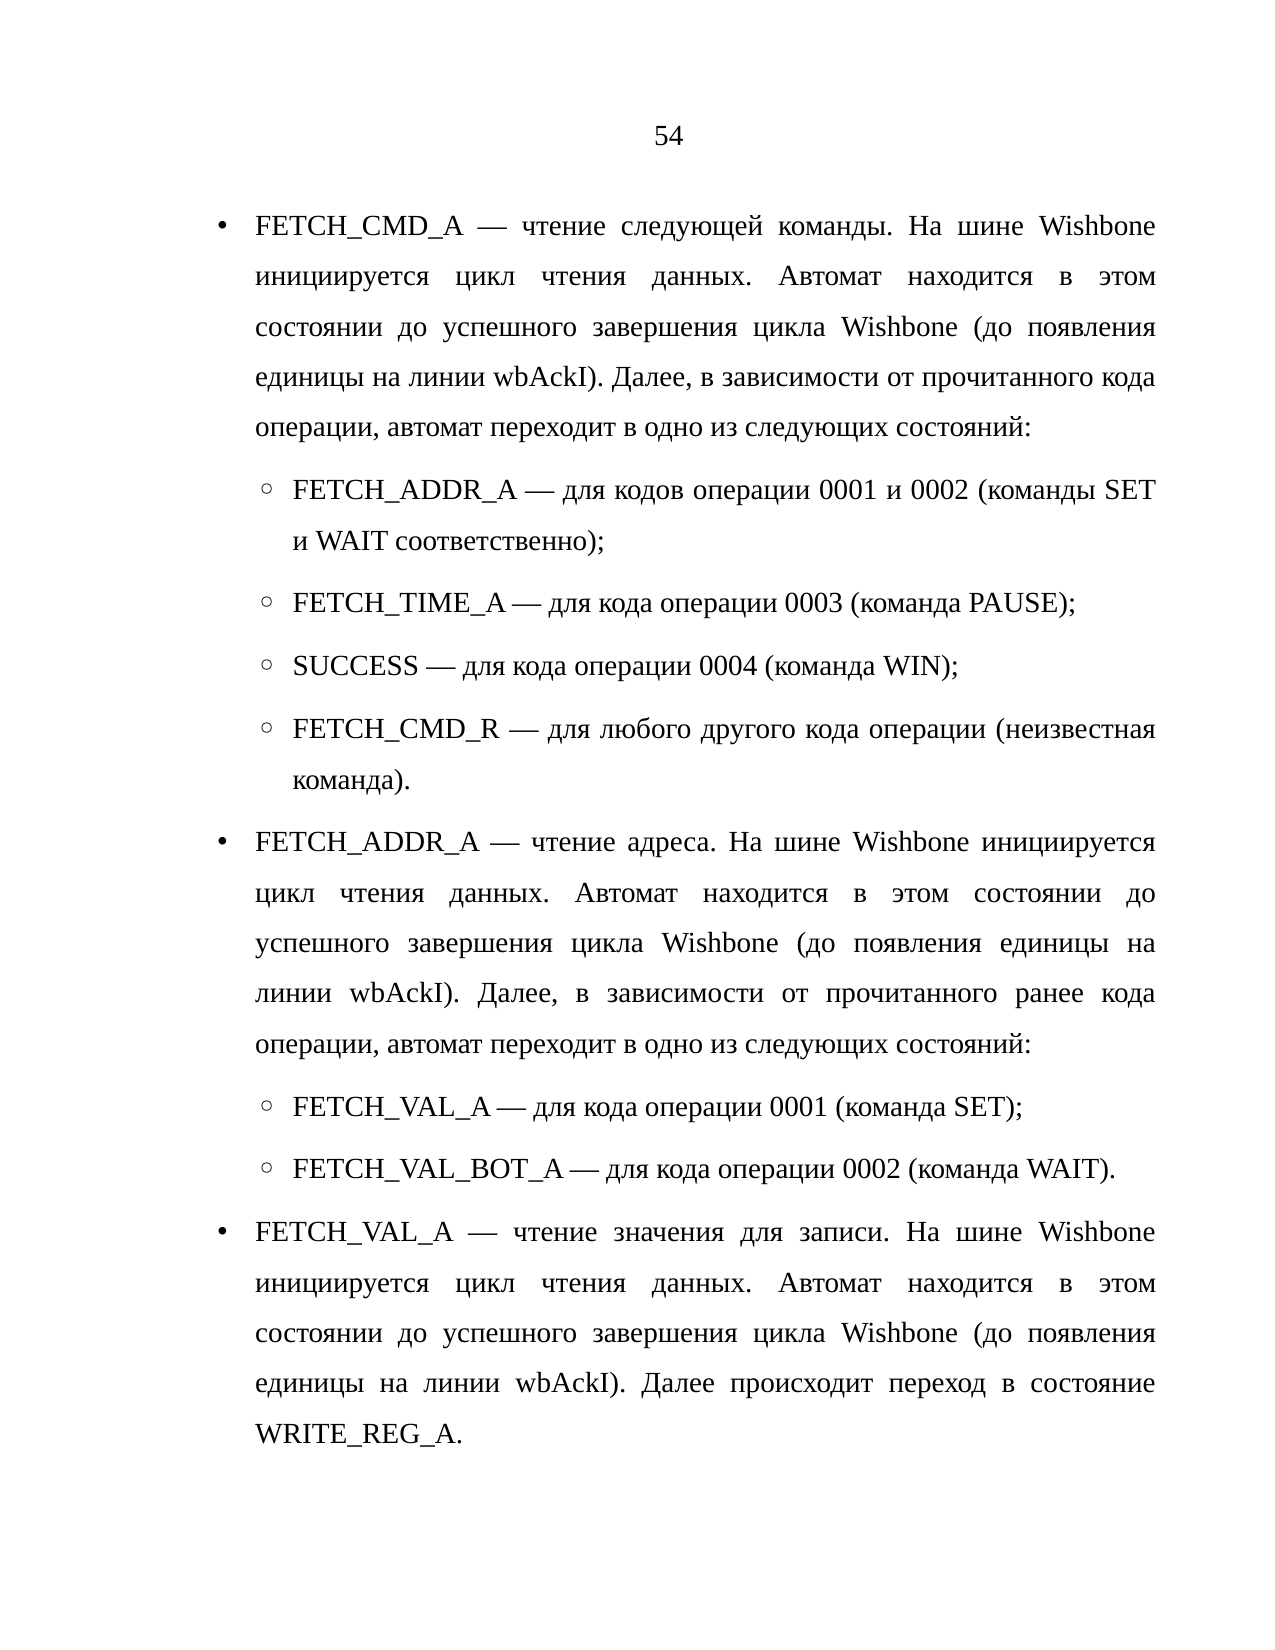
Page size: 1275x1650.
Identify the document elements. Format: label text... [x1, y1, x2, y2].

list FETCH_CMD_A — чтение следующей команды. На шине Wishbone инициируется цикл чтения данных. Автомат находится в этом состоянии до успешного завершения цикла Wishbone (до появления единицы на линии wbAckI). Далее, в зависимости от прочитанного кода операции, автомат переходит в одно из следующих состояний: [217, 208, 1157, 443]
list FETCH_TIME_A — для кода операции 0003 (команда PAUSE); [255, 586, 1157, 619]
list FETCH_VAL_A — чтение значения для записи. На шине Wishbone инициируется цикл чтения данных. Автомат находится в этом состоянии до успешного завершения цикла Wishbone (до появления единицы на линии wbAckI). Далее происходит переход в состояние WRITE_REG_A. [217, 1214, 1157, 1449]
list FETCH_CMD_R — для любого другого кода операции (неизвестная команда). [255, 711, 1157, 795]
list FETCH_ADDR_A — чтение адреса. На шине Wishbone инициируется цикл чтения данных. Автомат находится в этом состоянии до успешного завершения цикла Wishbone (до появления единицы на линии wbAckI). Далее, в зависимости от прочитанного ранее кода операции, автомат переходит в одно из следующих состояний: [217, 824, 1157, 1059]
list FETCH_ADDR_A — для кодов операции 0001 и 0002 (команды SET и WAIT соответственно); [255, 472, 1157, 556]
list SUCCESS — для кода операции 0004 (команда WIN); [255, 648, 1157, 682]
list FETCH_VAL_A — для кода операции 0001 (команда SET); [255, 1089, 1157, 1122]
list FETCH_VAL_BOT_A — для кода операции 0002 (команда WAIT). [255, 1152, 1157, 1185]
